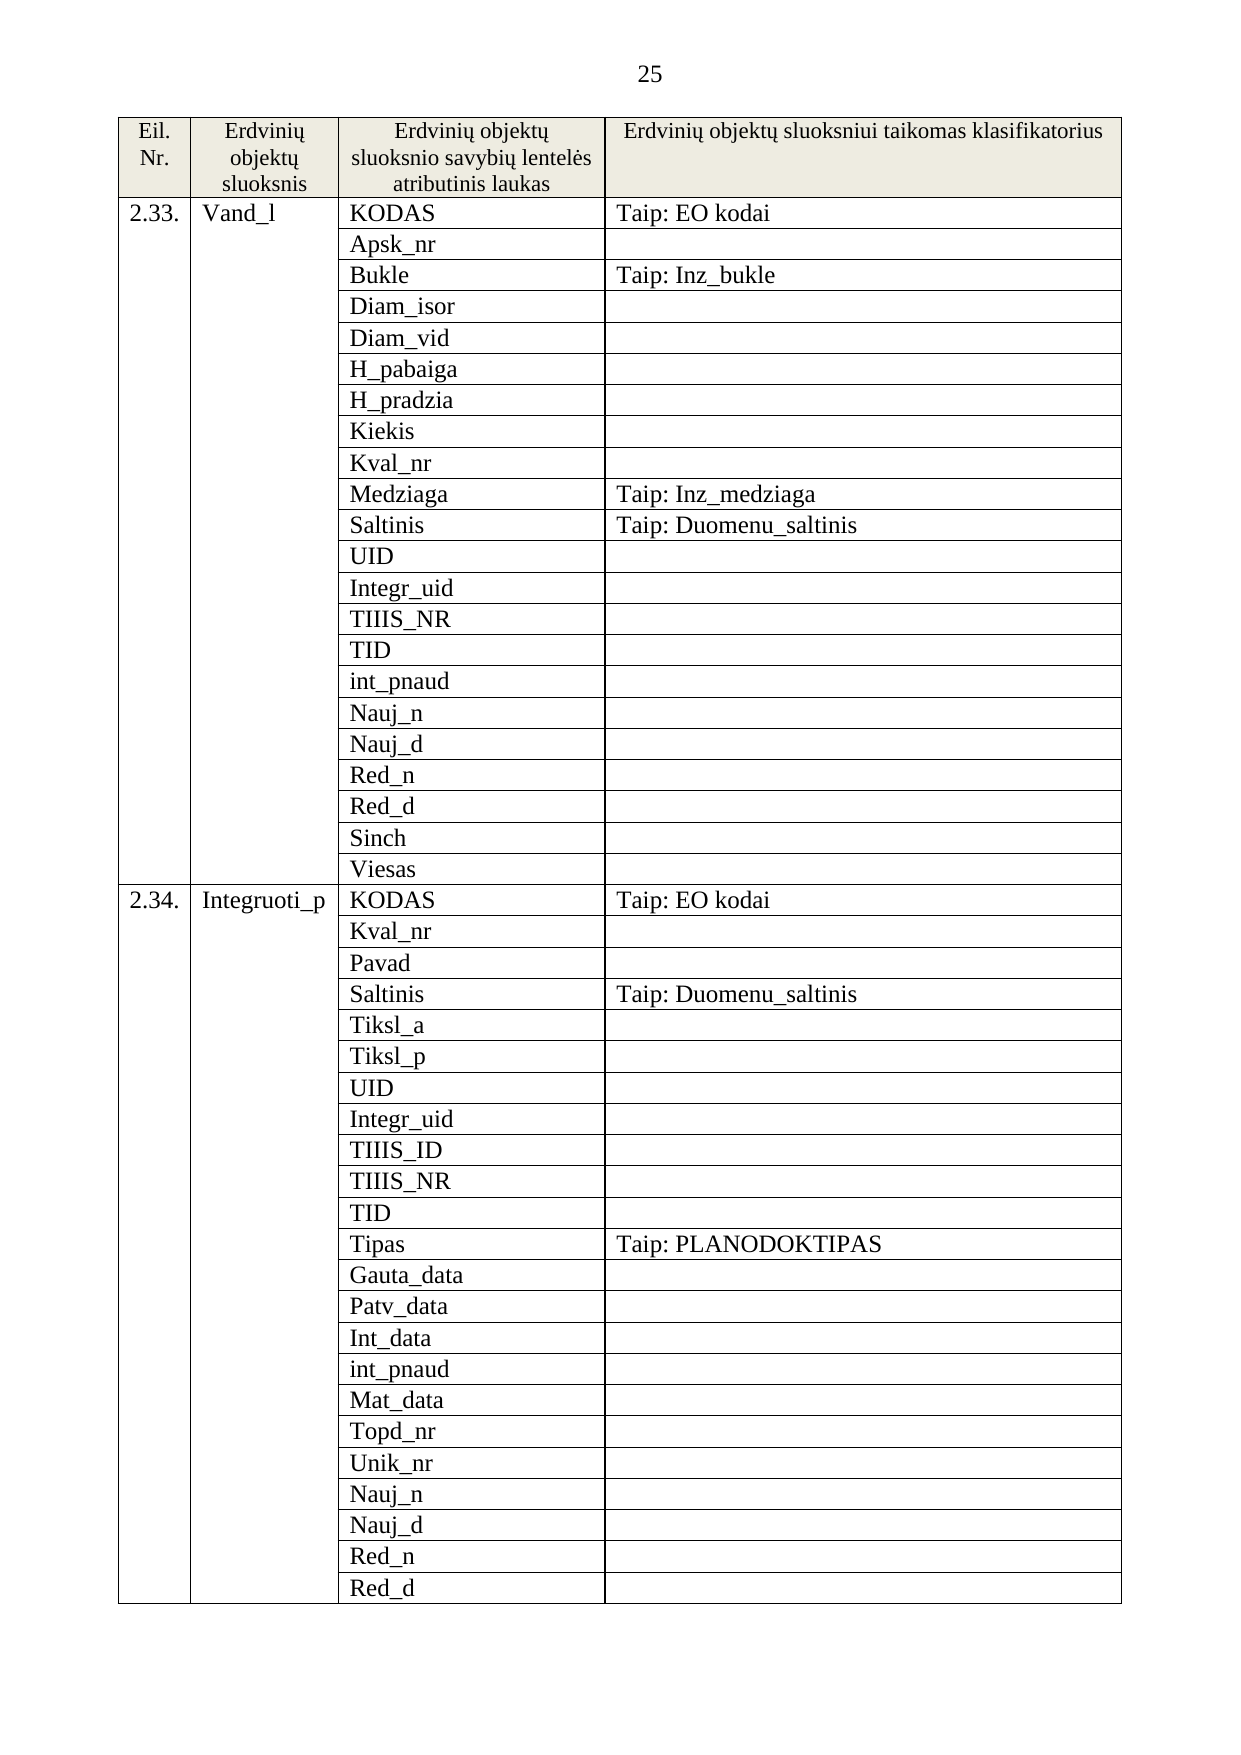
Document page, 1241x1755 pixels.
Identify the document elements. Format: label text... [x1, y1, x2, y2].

table_cell Red_d [339, 791, 604, 822]
table_cell Kval_nr [339, 448, 604, 478]
table_cell [606, 791, 1121, 822]
table_cell [606, 1416, 1121, 1447]
table_cell int_pnaud [339, 666, 604, 697]
table_cell Nauj_n [339, 698, 604, 728]
table_cell Taip: EO kodai [606, 885, 1121, 915]
table_cell [606, 1541, 1121, 1572]
table_cell [606, 1198, 1121, 1228]
table_cell [606, 635, 1121, 665]
table_cell Mat_data [339, 1385, 604, 1415]
table_cell Bukle [339, 260, 604, 290]
table_cell Unik_nr [339, 1448, 604, 1478]
table_cell [606, 1291, 1121, 1322]
table_cell Nauj_n [339, 1479, 604, 1509]
table_cell Kiekis [339, 416, 604, 447]
table_cell Taip: Duomenu_saltinis [606, 979, 1121, 1009]
table_cell [606, 1448, 1121, 1478]
table_cell Taip: EO kodai [606, 198, 1121, 228]
table_cell Saltinis [339, 510, 604, 540]
table_cell Taip: PLANODOKTIPAS [606, 1229, 1121, 1259]
table_cell [606, 854, 1121, 884]
table_header Erdvinių objektų sluoksniui taikomas klasifikatorius [606, 118, 1121, 197]
table_cell [606, 354, 1121, 384]
table_cell [606, 1073, 1121, 1103]
table_cell [606, 229, 1121, 259]
table_cell Red_n [339, 760, 604, 790]
table_cell [606, 604, 1121, 634]
table_cell [606, 541, 1121, 572]
table_cell H_pabaiga [339, 354, 604, 384]
table_cell Diam_isor [339, 291, 604, 322]
table_cell Red_d [339, 1573, 604, 1603]
table_cell [606, 729, 1121, 759]
table_cell Saltinis [339, 979, 604, 1009]
table_cell [606, 1479, 1121, 1509]
table_cell Integr_uid [339, 1104, 604, 1134]
table_cell [606, 916, 1121, 947]
table_cell [606, 573, 1121, 603]
table_header Erdvinių objektų sluoksnio savybių lentelės atributinis laukas [339, 118, 604, 197]
table_cell Vand_l [191, 198, 338, 884]
table_cell Taip: Duomenu_saltinis [606, 510, 1121, 540]
table_cell TIIIS_NR [339, 1166, 604, 1197]
table_cell TIIIS_NR [339, 604, 604, 634]
table_cell 2.33. [119, 198, 190, 884]
table_cell Pavad [339, 948, 604, 978]
table_cell Tiksl_p [339, 1041, 604, 1072]
table_cell Apsk_nr [339, 229, 604, 259]
table_cell [606, 698, 1121, 728]
table_cell H_pradzia [339, 385, 604, 415]
table_cell [606, 760, 1121, 790]
table_cell Kval_nr [339, 916, 604, 947]
table_cell [606, 1104, 1121, 1134]
table_cell Integruoti_p [191, 885, 338, 1603]
table_cell TID [339, 1198, 604, 1228]
table_cell Nauj_d [339, 1510, 604, 1540]
table_cell [606, 1010, 1121, 1040]
table_cell Tiksl_a [339, 1010, 604, 1040]
table_cell [606, 823, 1121, 853]
table_cell Int_data [339, 1323, 604, 1353]
table_cell Nauj_d [339, 729, 604, 759]
table_cell TID [339, 635, 604, 665]
table_cell Taip: Inz_medziaga [606, 479, 1121, 509]
table_cell Taip: Inz_bukle [606, 260, 1121, 290]
table_cell [606, 291, 1121, 322]
table_cell [606, 948, 1121, 978]
table_cell KODAS [339, 198, 604, 228]
table_cell TIIIS_ID [339, 1135, 604, 1165]
table_cell Gauta_data [339, 1260, 604, 1290]
table_cell Tipas [339, 1229, 604, 1259]
table_cell Sinch [339, 823, 604, 853]
table_cell Medziaga [339, 479, 604, 509]
table_cell [606, 666, 1121, 697]
table_cell 2.34. [119, 885, 190, 1603]
table_cell [606, 1260, 1121, 1290]
table_cell Integr_uid [339, 573, 604, 603]
table_cell [606, 1135, 1121, 1165]
table_cell [606, 416, 1121, 447]
table_cell Red_n [339, 1541, 604, 1572]
table_cell [606, 1573, 1121, 1603]
table_cell [606, 1354, 1121, 1384]
table_cell UID [339, 541, 604, 572]
table_cell [606, 323, 1121, 353]
table_cell [606, 1385, 1121, 1415]
table_cell KODAS [339, 885, 604, 915]
table_header Erdvinių objektų sluoksnis [191, 118, 338, 197]
table_cell [606, 1510, 1121, 1540]
table_cell UID [339, 1073, 604, 1103]
table_cell [606, 1041, 1121, 1072]
table_cell [606, 1166, 1121, 1197]
table_cell [606, 1323, 1121, 1353]
table_cell [606, 448, 1121, 478]
table_cell int_pnaud [339, 1354, 604, 1384]
table_cell Patv_data [339, 1291, 604, 1322]
table_header Eil. Nr. [119, 118, 190, 197]
table_cell [606, 385, 1121, 415]
table_cell Viesas [339, 854, 604, 884]
table_cell Topd_nr [339, 1416, 604, 1447]
table_cell Diam_vid [339, 323, 604, 353]
